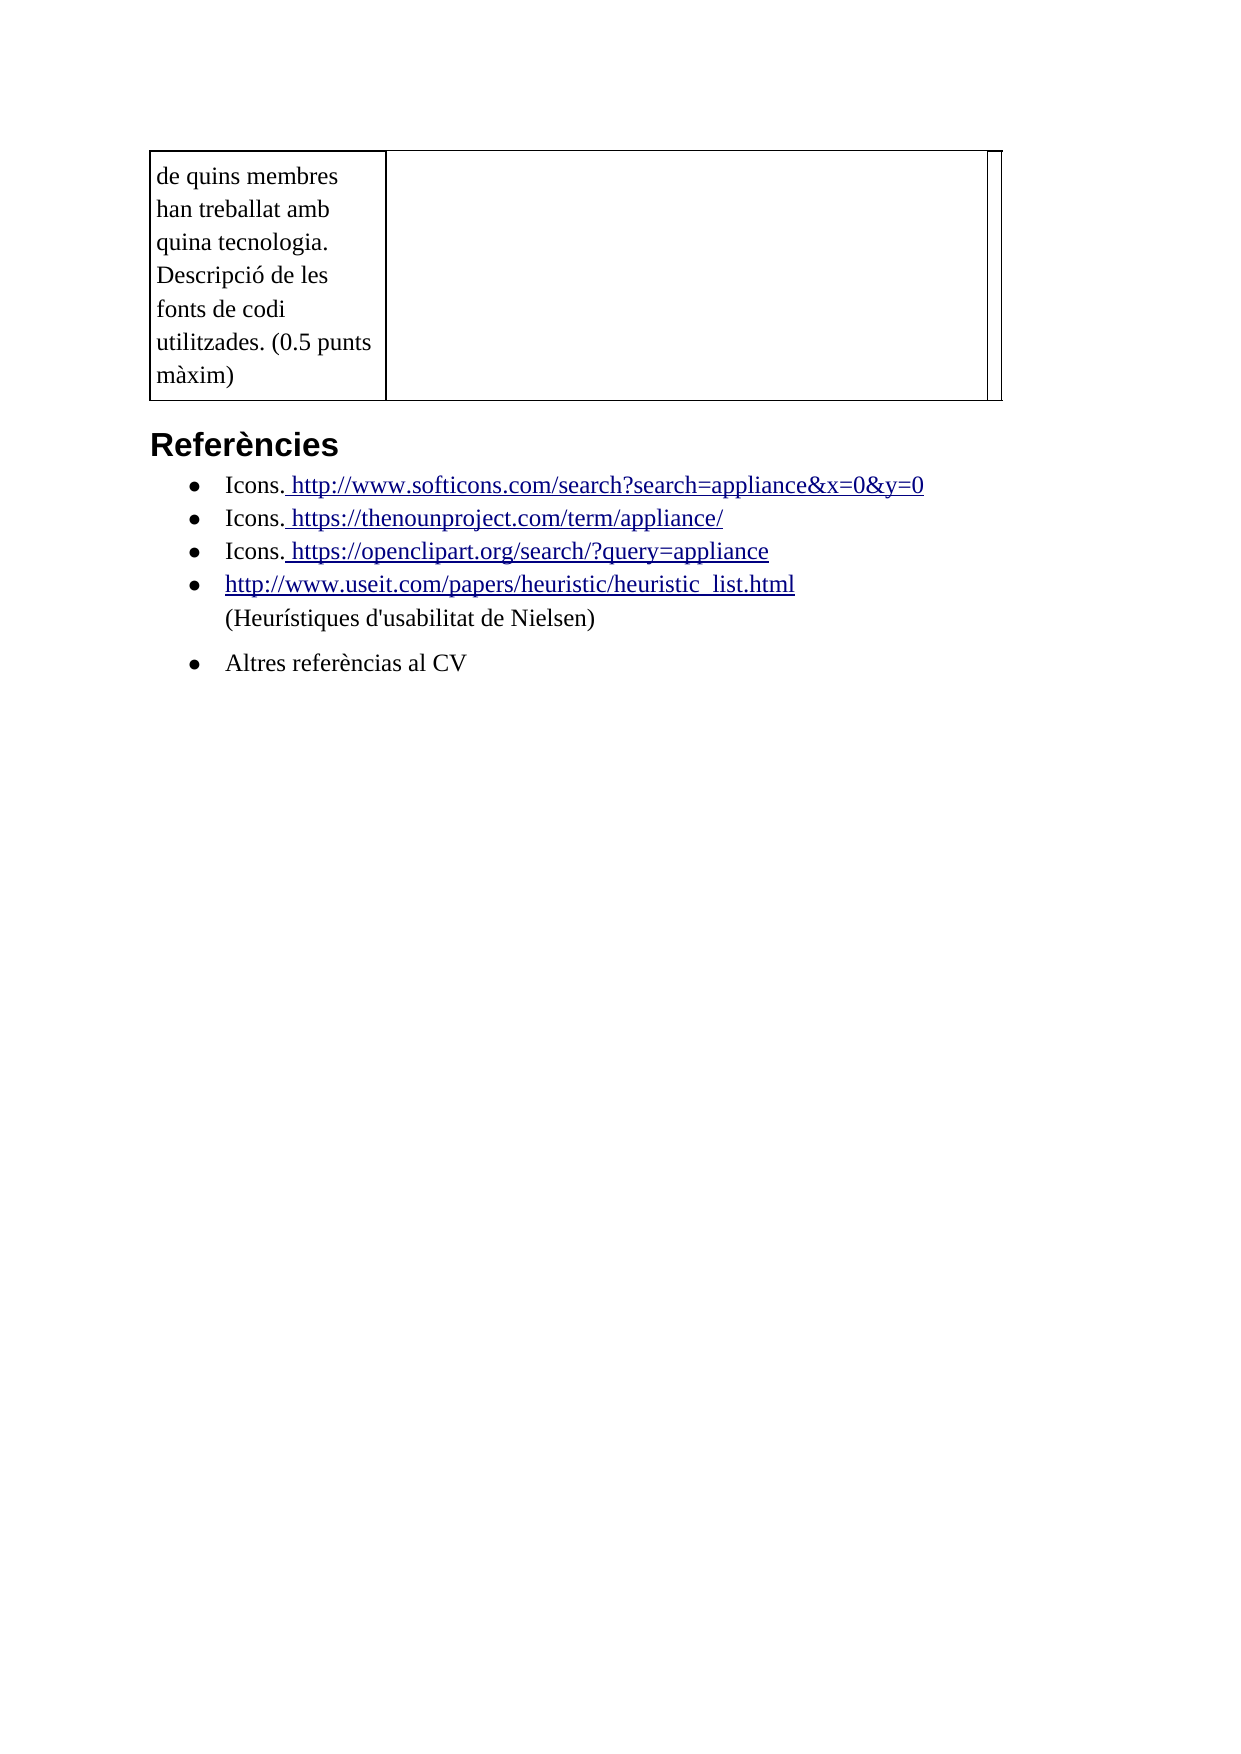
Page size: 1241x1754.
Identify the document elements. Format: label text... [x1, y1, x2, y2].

text (Heurístiques d'usabilitat de Nielsen) [225, 604, 1091, 631]
table_cell de quins membres han treballat amb quina tecnologia. Descripció de les fonts de codi utilitzades. (0.5 punts màxim) [151, 152, 385, 399]
list Icons. http://www.softicons.com/search?search=appliance&x=0&y=0 [187, 471, 1091, 498]
list Altres referèncias al CV [187, 649, 1091, 677]
list Icons. https://thenounproject.com/term/appliance/ [187, 504, 1091, 532]
subtitle Referències [150, 426, 1091, 463]
table_cell [988, 152, 1001, 399]
list Icons. https://openclipart.org/search/?query=appliance [187, 537, 1091, 565]
table_cell [387, 151, 987, 399]
list http://www.useit.com/papers/heuristic/heuristic_list.html [187, 570, 1091, 598]
